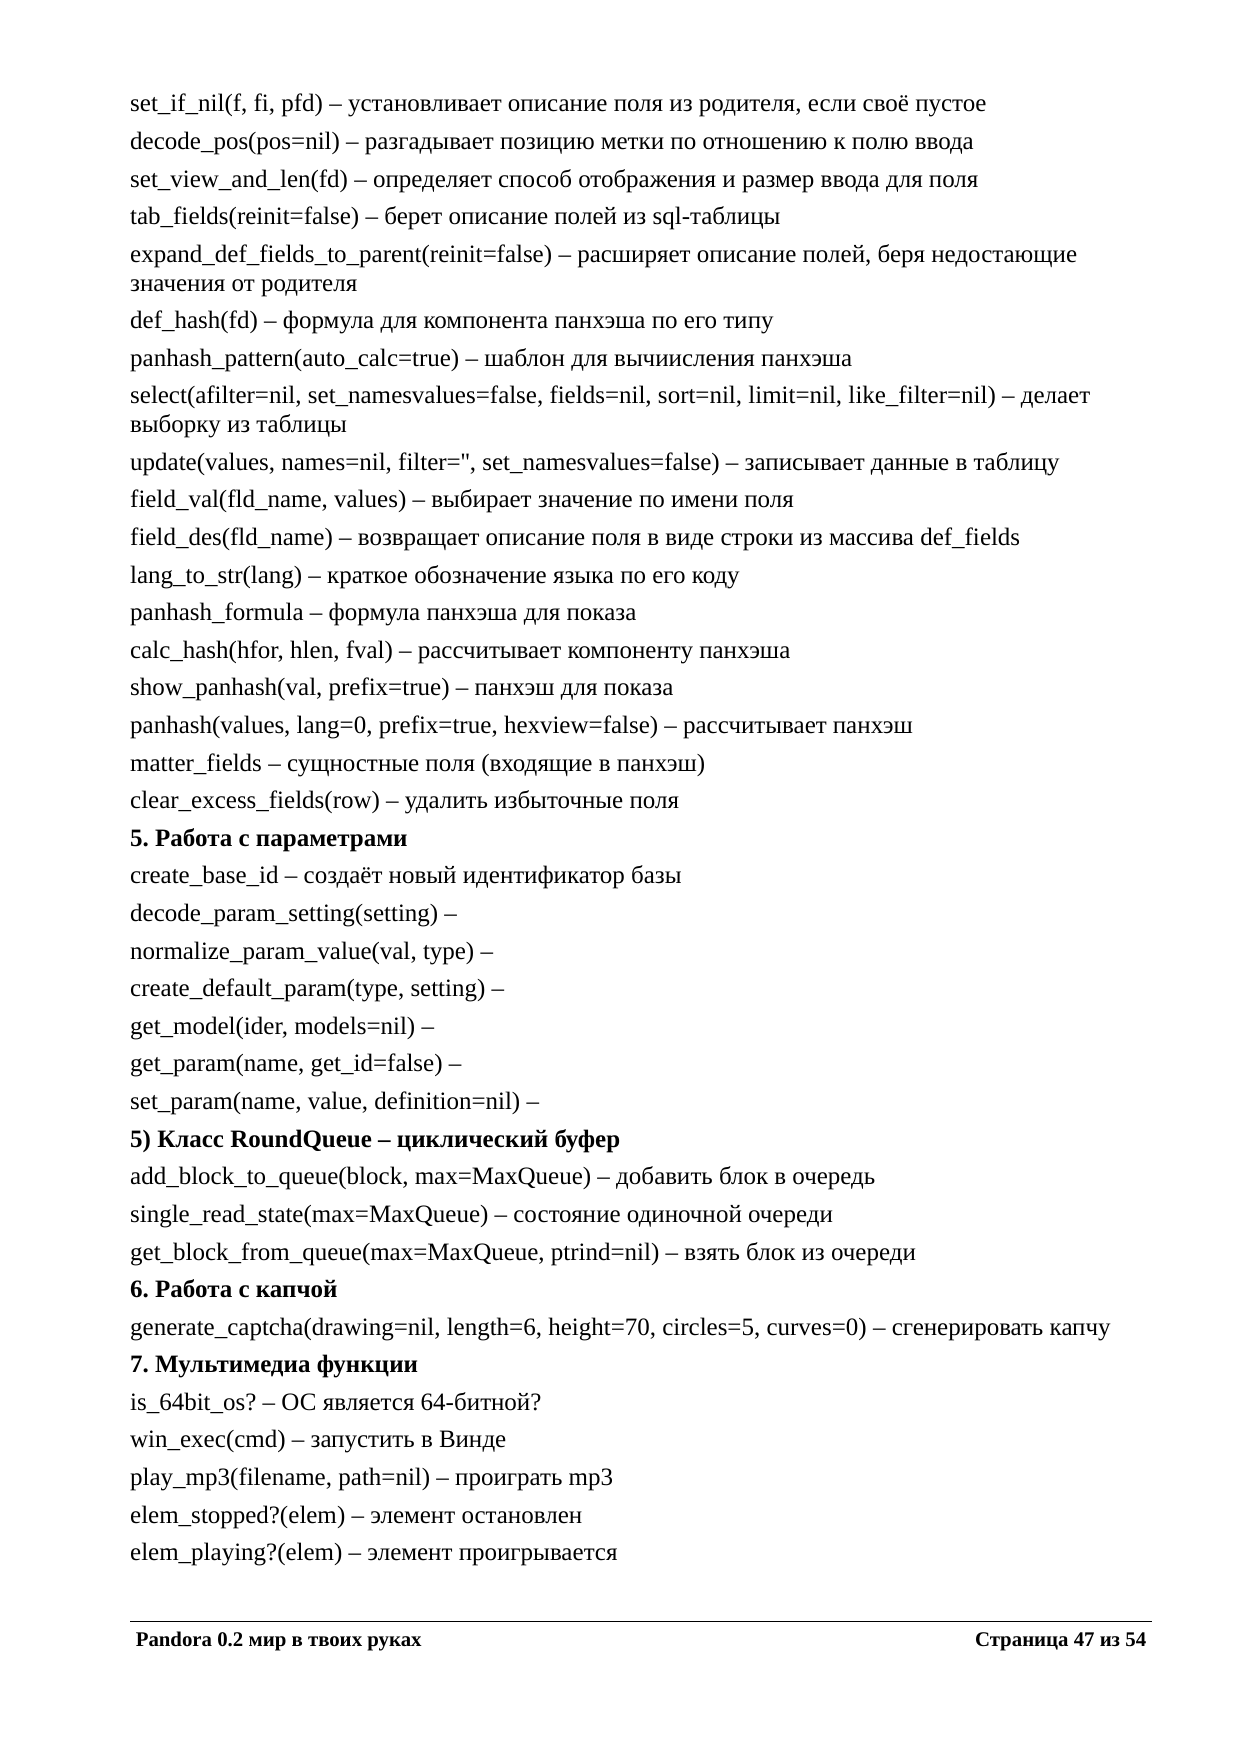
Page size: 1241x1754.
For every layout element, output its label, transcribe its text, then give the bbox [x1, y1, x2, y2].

text select(afilter=nil, set_namesvalues=false, fields=nil, sort=nil, limit=nil, like_filter=nil) – делает выборку из таблицы [130, 381, 1152, 438]
text update(values, names=nil, filter='', set_namesvalues=false) – записывает данные в таблицу [130, 447, 1152, 476]
text set_view_and_len(fd) – определяет способ отображения и размер ввода для поля [130, 164, 1152, 192]
text create_base_id – создаёт новый идентификатор базы [130, 861, 1152, 889]
text panhash_formula – формула панхэша для показа [130, 597, 1152, 626]
text clear_excess_fields(row) – удалить избыточные поля [130, 785, 1152, 814]
text decode_pos(pos=nil) – разгадывает позицию метки по отношению к полю ввода [130, 126, 1152, 155]
text generate_captcha(drawing=nil, length=6, height=70, circles=5, curves=0) – сгенерировать капчу [130, 1312, 1152, 1341]
text lang_to_str(lang) – краткое обозначение языка по его коду [130, 560, 1152, 588]
text normalize_param_value(val, type) – [130, 936, 1152, 964]
text set_param(name, value, definition=nil) – [130, 1086, 1152, 1115]
text single_read_state(max=MaxQueue) – состояние одиночной очереди [130, 1199, 1152, 1228]
text 7. Мультимедиа функции [130, 1349, 1152, 1378]
text elem_stopped?(elem) – элемент остановлен [130, 1500, 1152, 1528]
text decode_param_setting(setting) – [130, 898, 1152, 927]
text elem_playing?(elem) – элемент проигрывается [130, 1537, 1152, 1566]
text 6. Работа с капчой [130, 1274, 1152, 1303]
text def_hash(fd) – формула для компонента панхэша по его типу [130, 305, 1152, 334]
text panhash(values, lang=0, prefix=true, hexview=false) – рассчитывает панхэш [130, 710, 1152, 739]
text field_val(fld_name, values) – выбирает значение по имени поля [130, 484, 1152, 513]
text play_mp3(filename, path=nil) – проиграть mp3 [130, 1462, 1152, 1491]
text is_64bit_os? – ОС является 64-битной? [130, 1387, 1152, 1416]
text show_panhash(val, prefix=true) – панхэш для показа [130, 672, 1152, 701]
text field_des(fld_name) – возвращает описание поля в виде строки из массива def_fields [130, 522, 1152, 551]
text get_param(name, get_id=false) – [130, 1048, 1152, 1077]
text 5) Класс RoundQueue – циклический буфер [130, 1124, 1152, 1152]
text get_model(ider, models=nil) – [130, 1011, 1152, 1040]
text get_block_from_queue(max=MaxQueue, ptrind=nil) – взять блок из очереди [130, 1237, 1152, 1265]
text expand_def_fields_to_parent(reinit=false) – расширяет описание полей, беря недостающие значения от родителя [130, 239, 1152, 296]
text matter_fields – сущностные поля (входящие в панхэш) [130, 748, 1152, 776]
text 5. Работа с параметрами [130, 823, 1152, 852]
text add_block_to_queue(block, max=MaxQueue) – добавить блок в очередь [130, 1161, 1152, 1190]
text panhash_pattern(auto_calc=true) – шаблон для вычиисления панхэша [130, 343, 1152, 372]
text set_if_nil(f, fi, pfd) – установливает описание поля из родителя, если своё пустое [130, 88, 1152, 117]
text win_exec(cmd) – запустить в Винде [130, 1424, 1152, 1453]
text tab_fields(reinit=false) – берет описание полей из sql-таблицы [130, 201, 1152, 230]
text calc_hash(hfor, hlen, fval) – рассчитывает компоненту панхэша [130, 635, 1152, 664]
text create_default_param(type, setting) – [130, 973, 1152, 1002]
